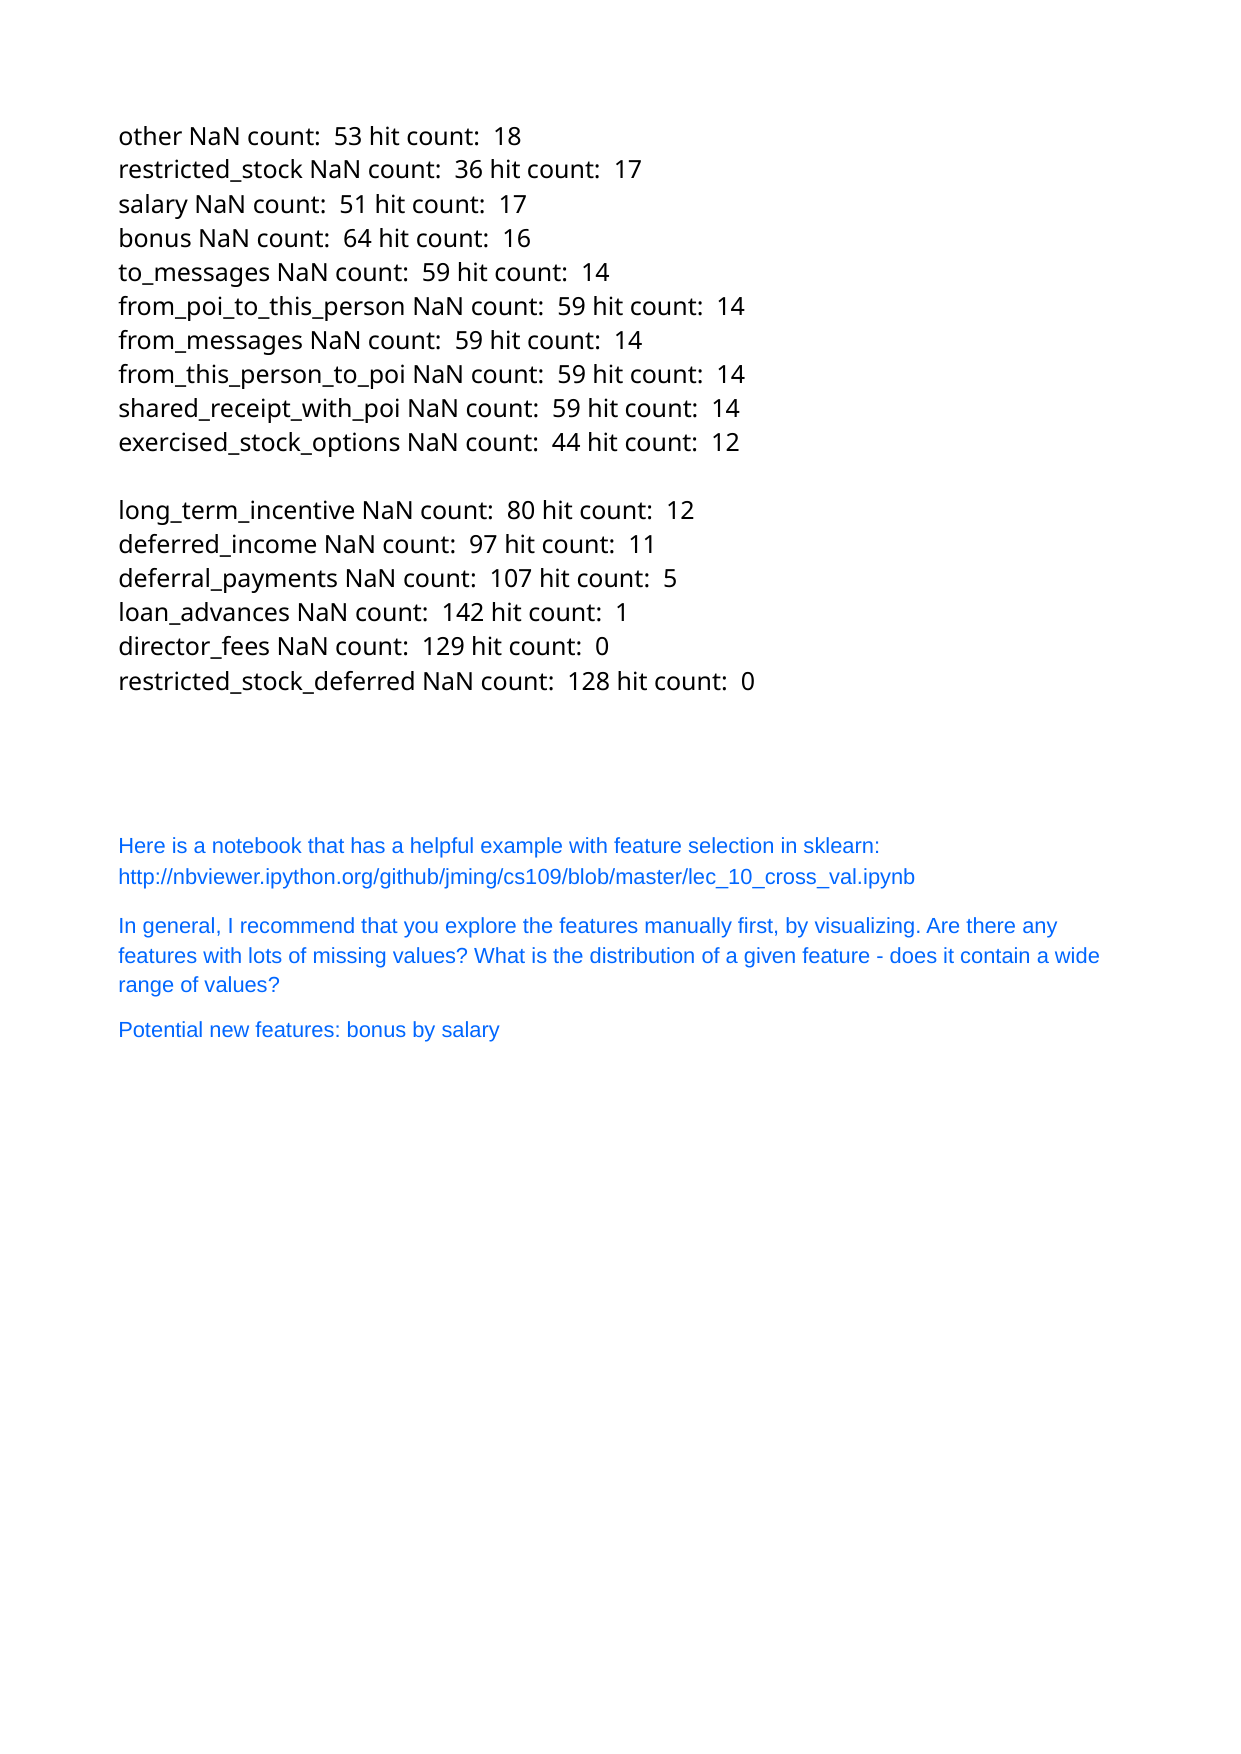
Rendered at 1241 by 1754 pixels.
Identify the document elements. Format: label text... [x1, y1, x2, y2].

text exercised_stock_options NaN count: 44 hit count: 12 [118, 425, 1122, 459]
text restricted_stock_deferred NaN count: 128 hit count: 0 [118, 663, 1122, 697]
text shared_receipt_with_poi NaN count: 59 hit count: 14 [118, 391, 1122, 425]
text other NaN count: 53 hit count: 18 [118, 118, 1122, 152]
text restricted_stock NaN count: 36 hit count: 17 [118, 152, 1122, 186]
text deferral_payments NaN count: 107 hit count: 5 [118, 561, 1122, 595]
text from_messages NaN count: 59 hit count: 14 [118, 322, 1122, 357]
text long_term_incentive NaN count: 80 hit count: 12 [118, 493, 1122, 527]
text bonus NaN count: 64 hit count: 16 [118, 220, 1122, 254]
text director_fees NaN count: 129 hit count: 0 [118, 629, 1122, 663]
text Here is a notebook that has a helpful example with feature selection in sklearn: http://nbviewer.ipython.org/github/jming/cs109/blob/master/lec_10_cross_val.ipynb [118, 833, 1122, 889]
text In general, I recommend that you explore the features manually first, by visualizing. Are there any features with lots of missing values? What is the distribution of a given feature - does it contain a wide range of values? [118, 908, 1122, 997]
text from_poi_to_this_person NaN count: 59 hit count: 14 [118, 288, 1122, 322]
text salary NaN count: 51 hit count: 17 [118, 186, 1122, 220]
text to_messages NaN count: 59 hit count: 14 [118, 254, 1122, 288]
text Potential new features: bonus by salary [118, 1012, 1122, 1042]
text deferred_income NaN count: 97 hit count: 11 [118, 527, 1122, 561]
text from_this_person_to_poi NaN count: 59 hit count: 14 [118, 357, 1122, 391]
text loan_advances NaN count: 142 hit count: 1 [118, 595, 1122, 629]
